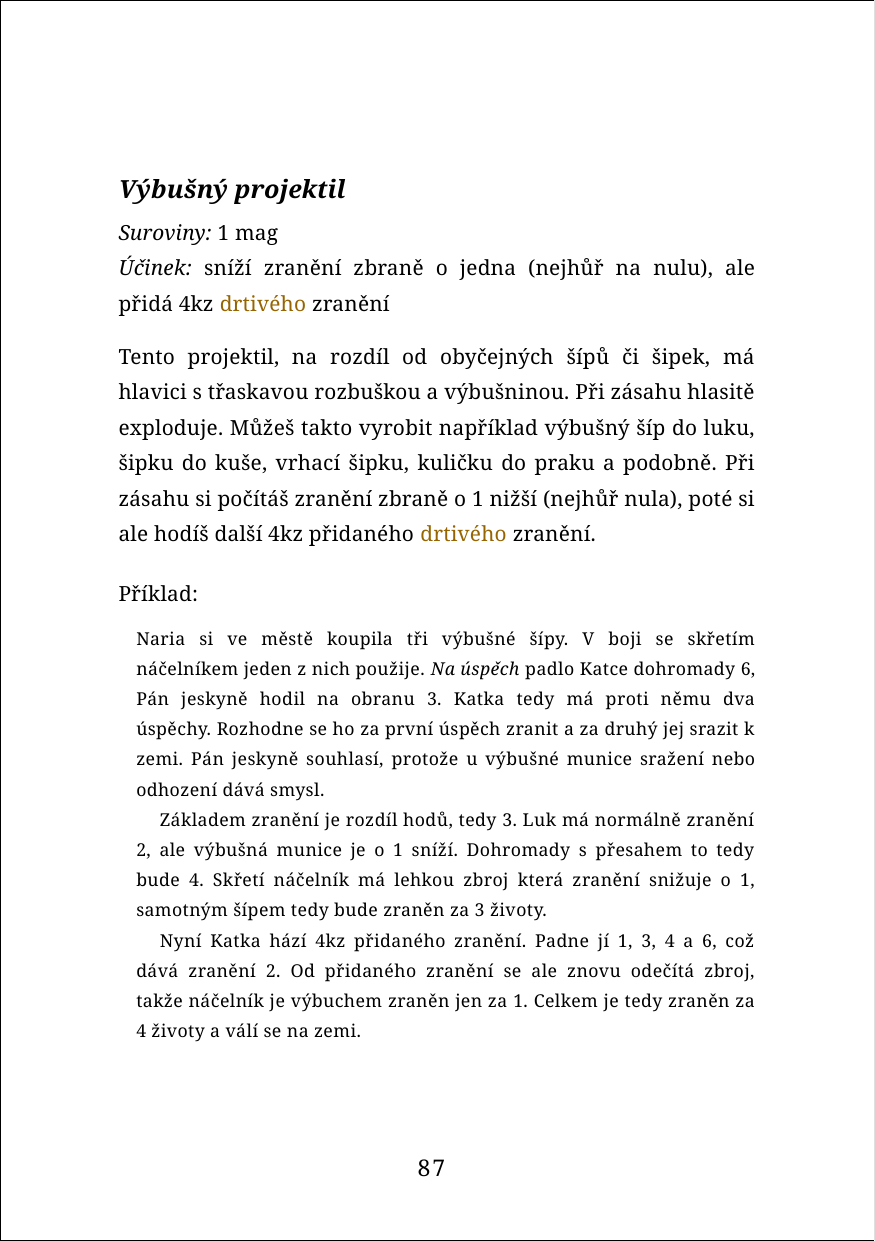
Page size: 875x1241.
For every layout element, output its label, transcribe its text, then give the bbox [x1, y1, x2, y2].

subtitle Výbušný projektil [118, 172, 756, 206]
text Suroviny: 1 mag Účinek: sníží zranění zbraně o jedna (nejhůř na nulu), ale přidá 4kz drtivého zranění [118, 218, 756, 317]
text Příklad: [118, 579, 756, 607]
text Naria si ve městě koupila tři výbušné šípy. V boji se skřetím náčelníkem jeden z nich použije. Na úspěch padlo Katce dohromady 6, Pán jeskyně hodil na obranu 3. Katka tedy má proti němu dva úspěchy. Rozhodne se ho za první úspěch zranit a za druhý jej srazit k zemi. Pán jeskyně souhlasí, protože u výbušné munice sražení nebo odhození dává smysl. Základem zranění je rozdíl hodů, tedy 3. Luk má normálně zranění 2, ale výbušná munice je o 1 sníží. Dohromady s přesahem to tedy bude 4. Skřetí náčelník má lehkou zbroj která zranění snižuje o 1, samotným šípem tedy bude zraněn za 3 životy. Nyní Katka hází 4kz přidaného zranění. Padne jí 1, 3, 4 a 6, což dává zranění 2. Od přidaného zranění se ale znovu odečítá zbroj, takže náčelník je výbuchem zraněn jen za 1. Celkem je tedy zraněn za 4 životy a válí se na zemi. [136, 626, 756, 1043]
text Tento projektil, na rozdíl od obyčejných šípů či šipek, má hlavici s třaskavou rozbuškou a výbušninou. Při zásahu hlasitě exploduje. Můžeš takto vyrobit například výbušný šíp do luku, šipku do kuše, vrhací šipku, kuličku do praku a podobně. Při zásahu si počítáš zranění zbraně o 1 nižší (nejhůř nula), poté si ale hodíš další 4kz přidaného drtivého zranění. [118, 342, 756, 548]
